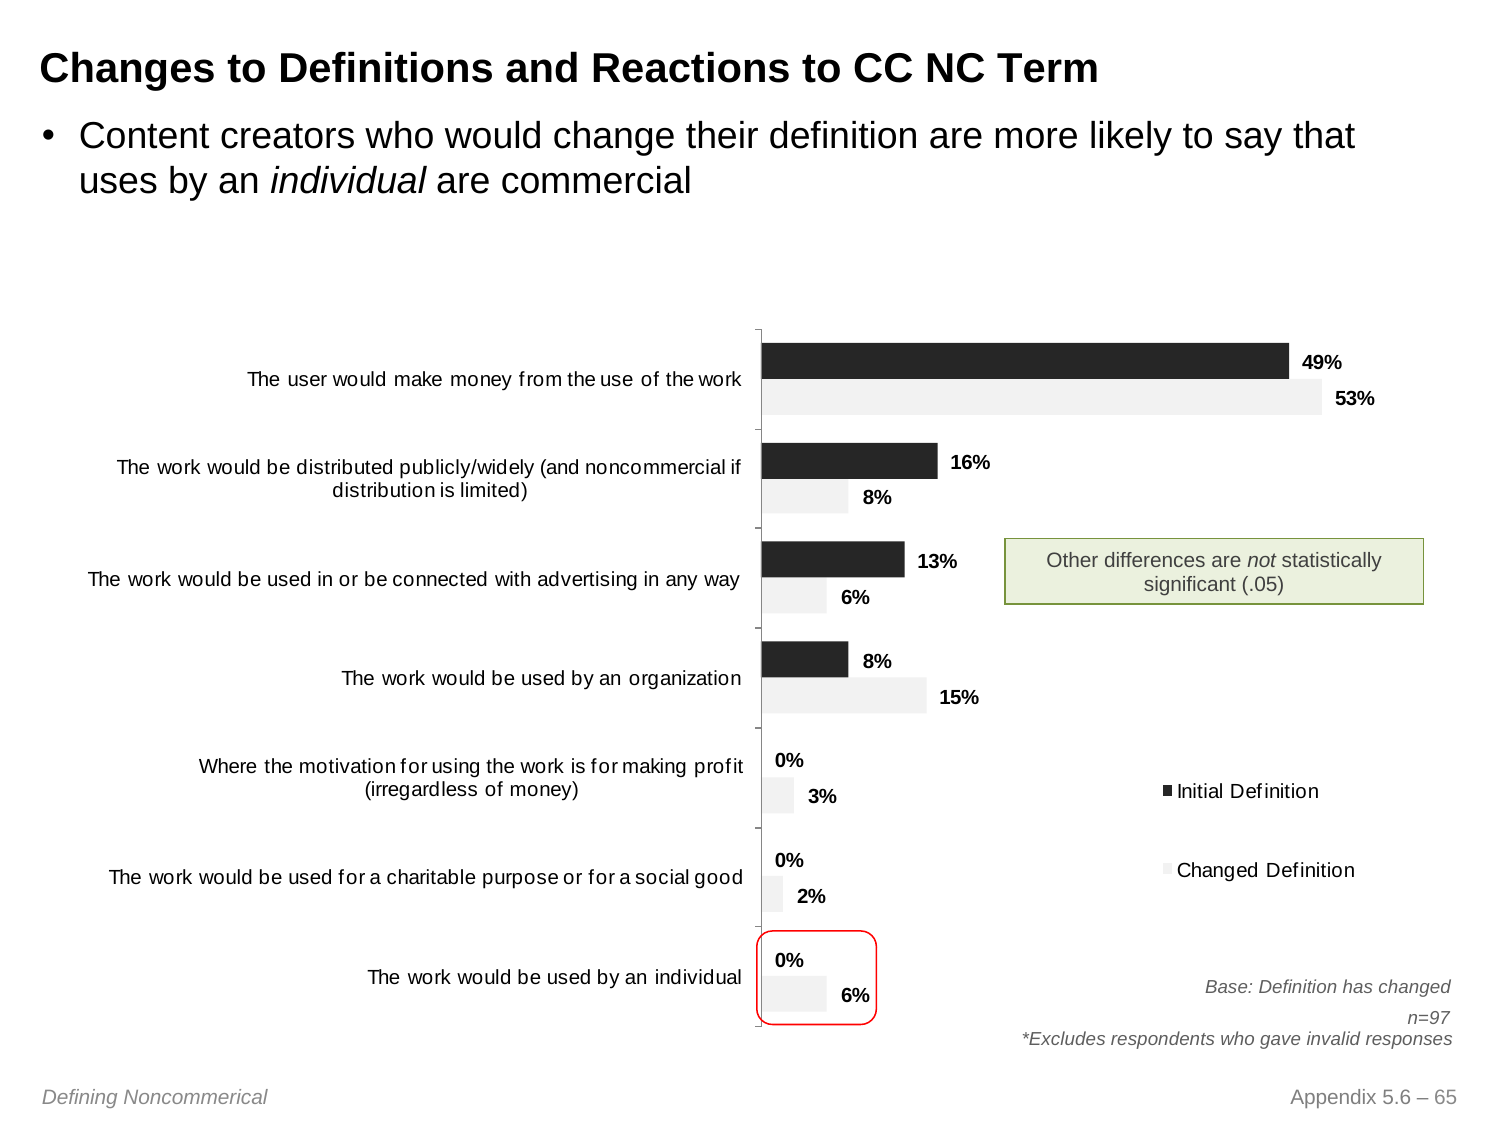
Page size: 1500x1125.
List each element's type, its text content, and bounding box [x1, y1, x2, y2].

picture [62, 305, 1424, 1050]
text_box *Excludes respondents who gave invalid responses [908, 1018, 1468, 1057]
text_box Base: Definition has changed [1424, 967, 1466, 1006]
text_box Other differences are not statistically significant (.05) [1004, 538, 1424, 604]
text_box Changes to Definitions and Reactions to CC NC Term [24, 27, 1454, 110]
text_box Defining Noncommerical [27, 1066, 503, 1125]
text_box n=97 [1424, 1006, 1465, 1018]
text_box Appendix 5.6 – <number> [1121, 1066, 1472, 1125]
text_box Content creators who would change their definition are more likely to say that uses by an individual are commercial [27, 110, 1382, 210]
